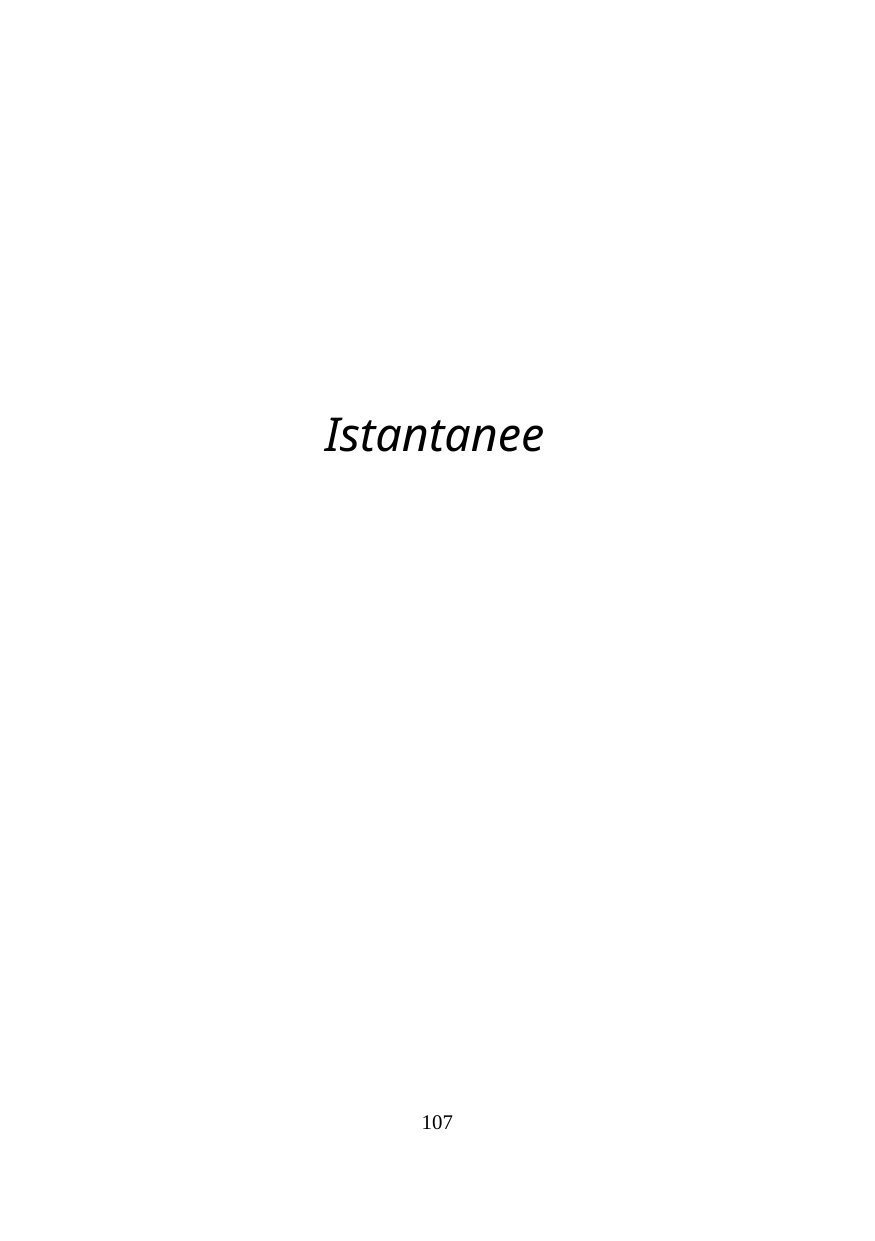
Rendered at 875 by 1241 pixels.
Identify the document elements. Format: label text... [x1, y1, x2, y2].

subtitle Istantanee [106, 402, 768, 465]
